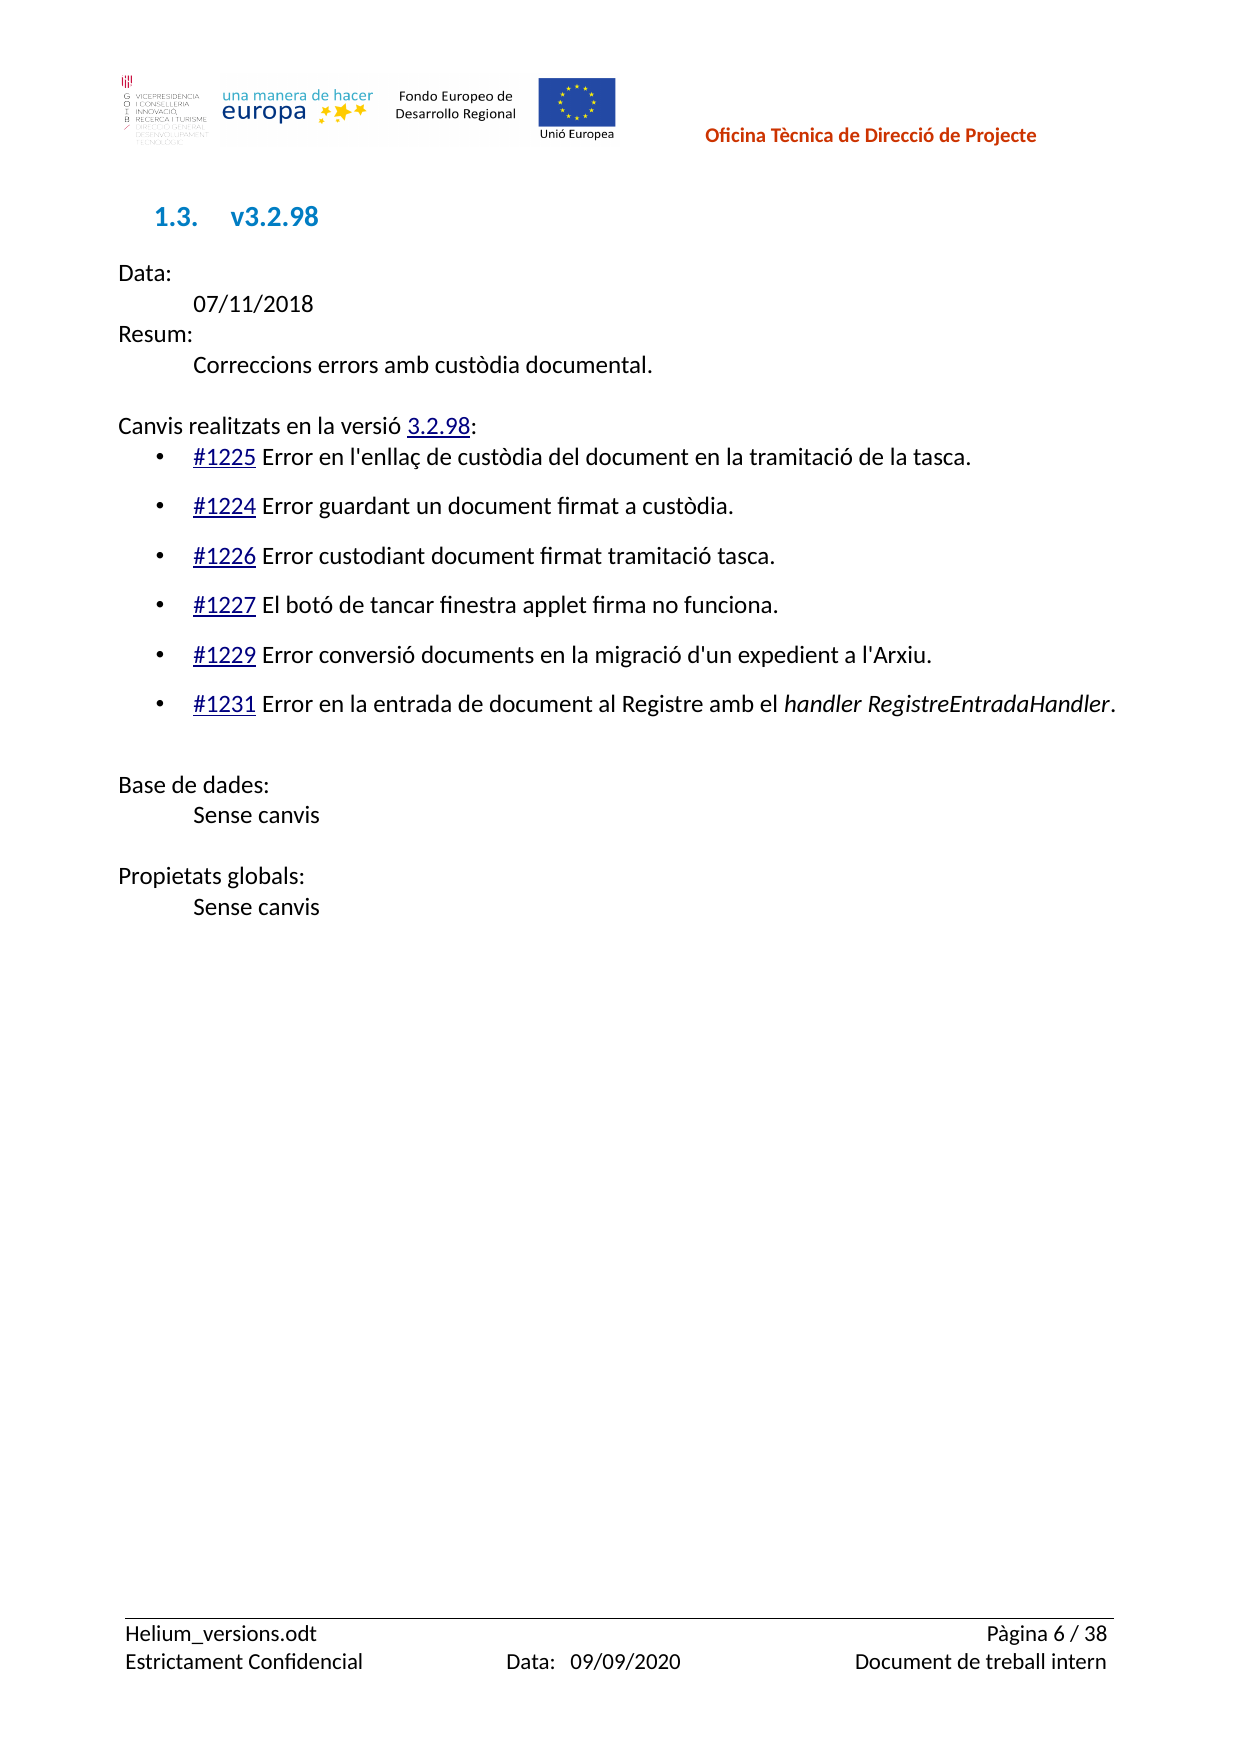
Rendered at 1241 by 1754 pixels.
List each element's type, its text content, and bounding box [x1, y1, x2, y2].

list #1225 Error en l'enllaç de custòdia del document en la tramitació de la tasca. [156, 441, 1122, 471]
text Propietats globals: [118, 860, 1122, 891]
text Sense canvis [118, 891, 1122, 921]
list #1224 Error guardant un document firmat a custòdia. [156, 490, 1122, 521]
picture [219, 73, 621, 147]
subtitle v3.2.98 [153, 198, 1122, 234]
text Correccions errors amb custòdia documental. [118, 349, 1122, 380]
list #1227 El botó de tancar finestra applet firma no funciona. [156, 589, 1122, 620]
text Sense canvis [118, 799, 1122, 830]
text Resum: [118, 319, 1122, 349]
text Data: [118, 258, 1122, 288]
list #1226 Error custodiant document firmat tramitació tasca. [156, 540, 1122, 570]
text 07/11/2018 [118, 288, 1122, 319]
picture [118, 73, 213, 147]
text Canvis realitzats en la versió 3.2.98: [118, 410, 1122, 441]
list #1229 Error conversió documents en la migració d'un expedient a l'Arxiu. [156, 639, 1122, 669]
text Base de dades: [118, 769, 1122, 799]
list #1231 Error en la entrada de document al Registre amb el handler RegistreEntradaHandler. [156, 689, 1122, 719]
